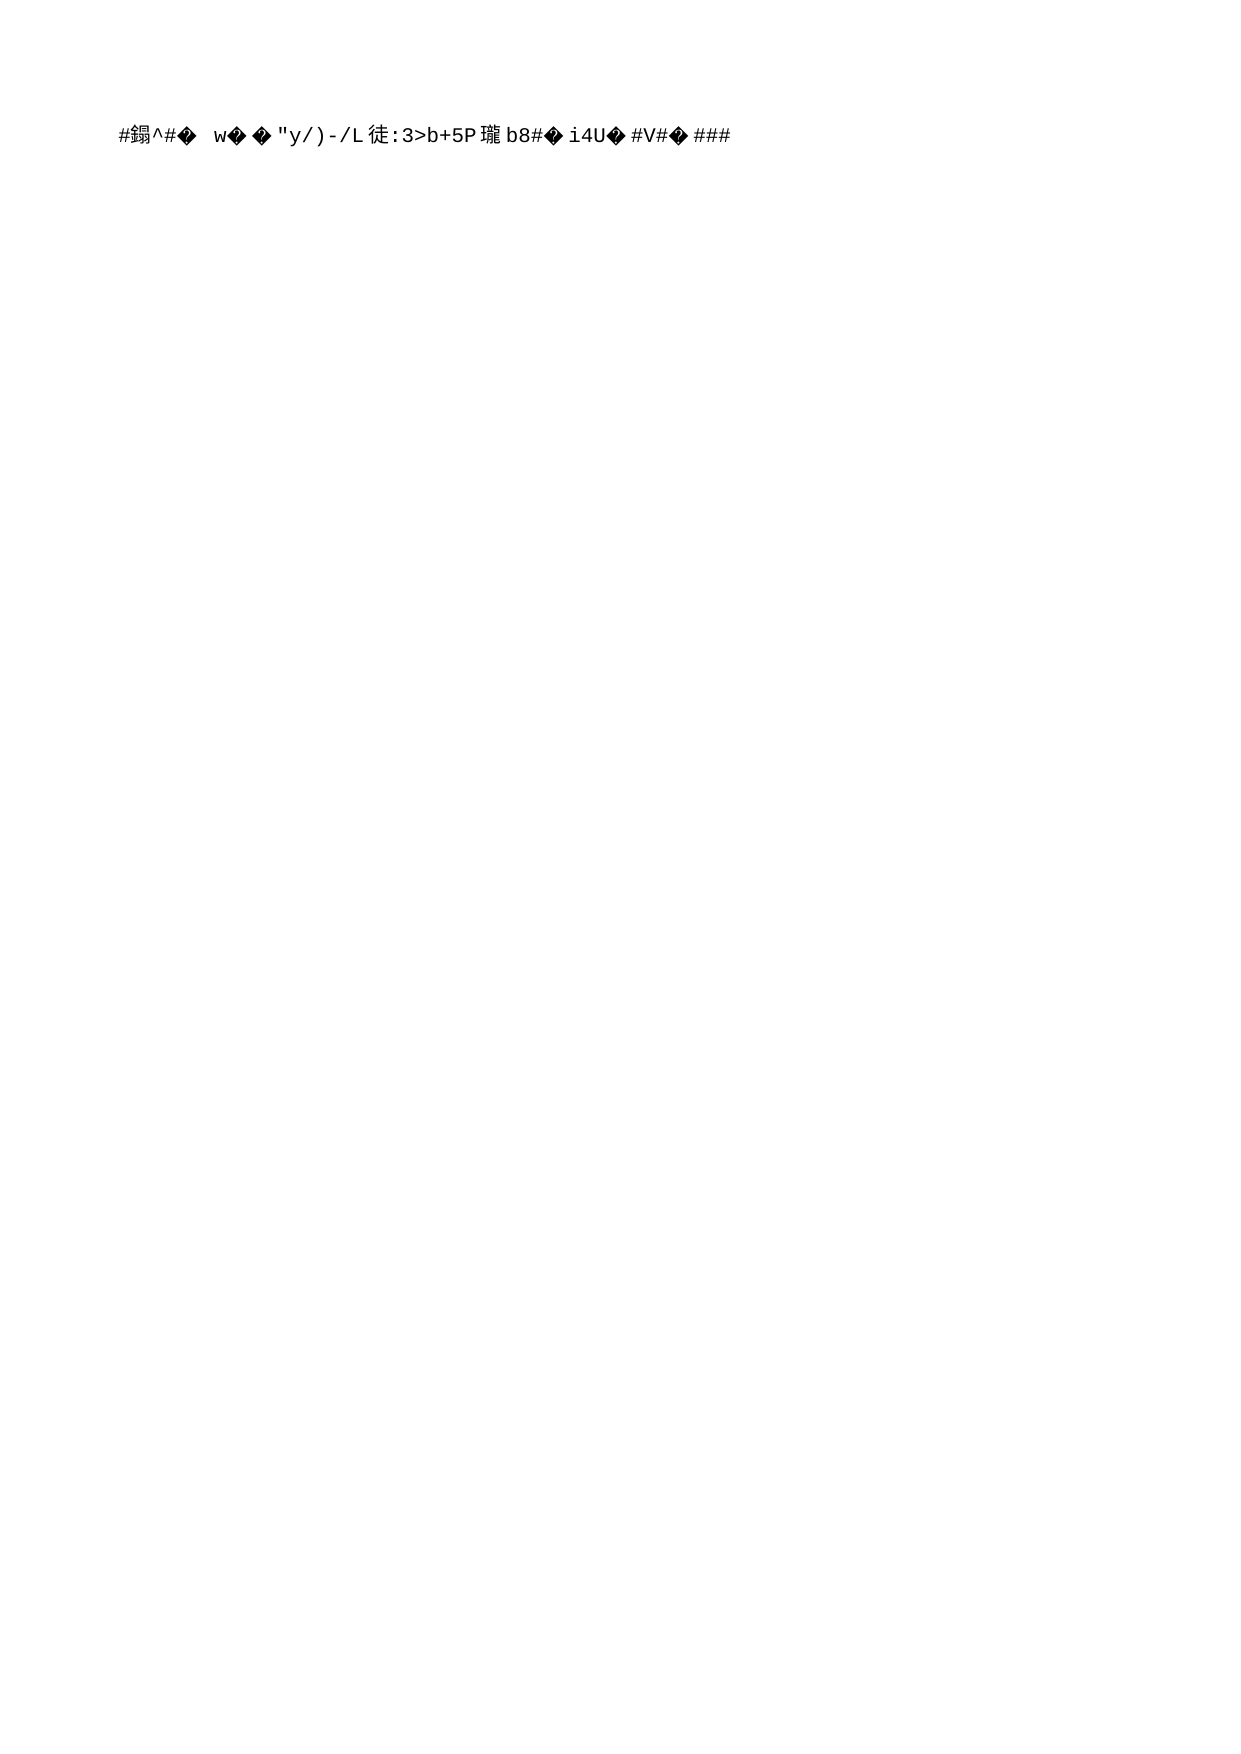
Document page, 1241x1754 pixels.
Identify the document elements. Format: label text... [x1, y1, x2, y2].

text #鎉^#� w��"y/)-/L徒:3>b+5P瓏b8#�i4U�#V#�### [118, 118, 1122, 148]
